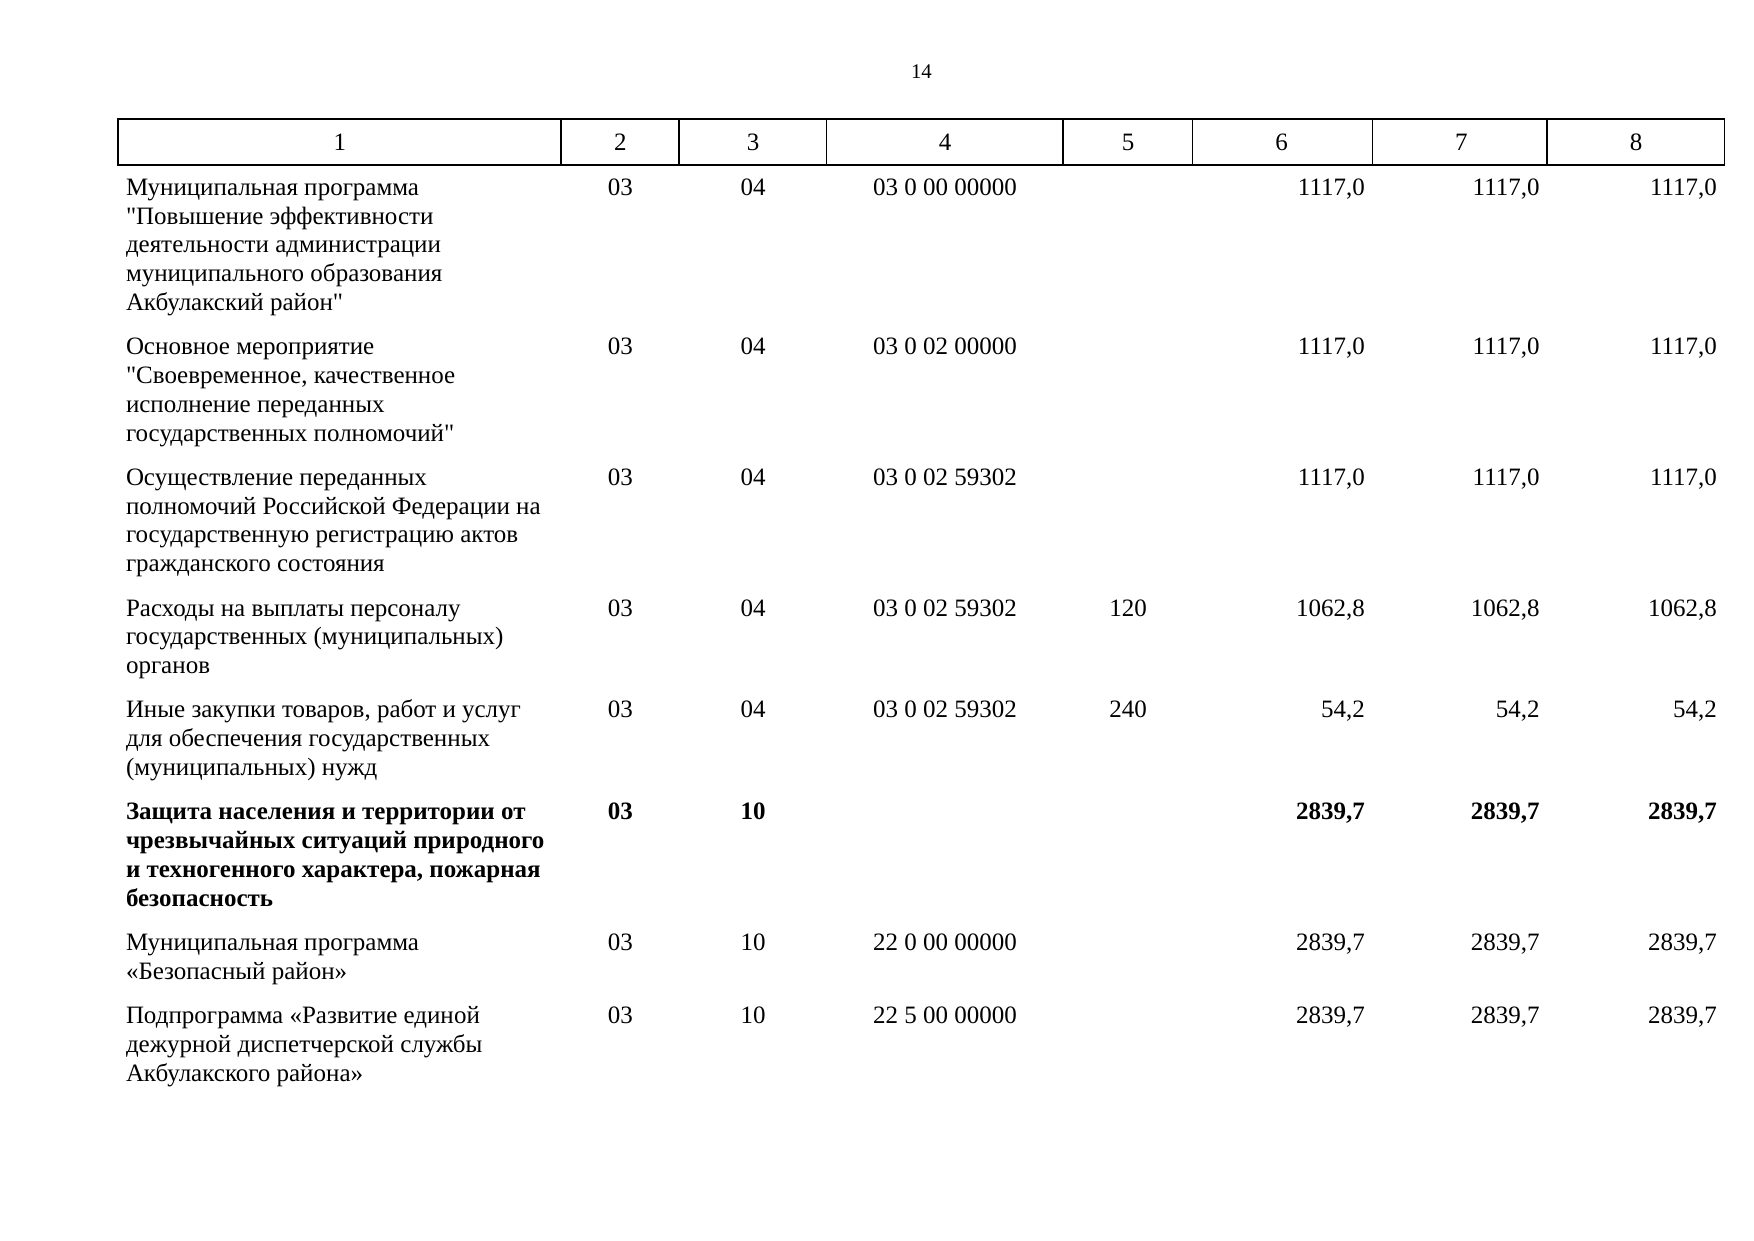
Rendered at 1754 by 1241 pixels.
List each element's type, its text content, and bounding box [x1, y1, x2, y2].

table_cell Подпрограмма «Развитие единой дежурной диспетчерской службы Акбулакского района» [118, 992, 561, 1094]
table_cell [1063, 789, 1193, 919]
table_header 1 [126, 128, 553, 156]
table_header [1373, 120, 1546, 164]
table_cell [1063, 166, 1193, 323]
table_cell 03 [561, 687, 679, 788]
table_cell 1117,0 [1547, 324, 1724, 454]
table_header 6 [1201, 128, 1362, 156]
table_cell 2839,7 [1372, 992, 1547, 1094]
table_cell 04 [679, 166, 827, 323]
table_header 3 [687, 128, 819, 156]
table_cell 03 0 02 59302 [827, 687, 1063, 788]
table_cell 03 0 02 59302 [827, 454, 1063, 585]
table_cell 2839,7 [1547, 992, 1724, 1094]
table_cell [1063, 324, 1193, 454]
table_cell [827, 789, 1063, 919]
table_cell 1117,0 [1372, 454, 1547, 585]
table_header [119, 120, 560, 164]
table_cell Защита населения и территории от чрезвычайных ситуаций природного и техногенного характера, пожарная безопасность [118, 789, 561, 919]
table_header 2 [569, 128, 671, 156]
table_cell 1117,0 [1193, 324, 1372, 454]
table_cell 1062,8 [1372, 585, 1547, 687]
table_cell 22 0 00 00000 [827, 919, 1063, 992]
table_cell 03 [561, 454, 679, 585]
table_header 5 [1071, 128, 1185, 156]
table_cell 1117,0 [1372, 324, 1547, 454]
table_cell 240 [1063, 687, 1193, 788]
table_header [1193, 120, 1372, 164]
table_cell 03 [561, 789, 679, 919]
table_cell 03 0 02 59302 [827, 585, 1063, 687]
table_cell [1063, 454, 1193, 585]
table_cell 03 [561, 324, 679, 454]
table_cell 03 [561, 585, 679, 687]
table_header 7 [1380, 128, 1542, 156]
table_header [1548, 120, 1724, 164]
table_cell [1063, 992, 1193, 1094]
table_cell Муниципальная программа «Безопасный район» [118, 919, 561, 992]
table_cell 2839,7 [1547, 919, 1724, 992]
table_cell 54,2 [1372, 687, 1547, 788]
table_cell 04 [679, 454, 827, 585]
table_cell 54,2 [1193, 687, 1372, 788]
table_cell 1117,0 [1193, 166, 1372, 323]
table_cell 04 [679, 324, 827, 454]
table_cell 2839,7 [1547, 789, 1724, 919]
table_header [827, 120, 1062, 164]
table_cell 03 [561, 992, 679, 1094]
table_cell 1117,0 [1372, 166, 1547, 323]
table_header 8 [1555, 128, 1716, 156]
table_cell [1063, 919, 1193, 992]
table_header [562, 120, 678, 164]
table_header [680, 120, 826, 164]
table_cell 1117,0 [1547, 454, 1724, 585]
table_cell 1117,0 [1193, 454, 1372, 585]
table_cell 04 [679, 585, 827, 687]
table_cell Иные закупки товаров, работ и услуг для обеспечения государственных (муниципальных) нужд [118, 687, 561, 788]
table_cell 1062,8 [1193, 585, 1372, 687]
table_cell 03 [561, 166, 679, 323]
table_cell 1117,0 [1547, 166, 1724, 323]
table_cell Осуществление переданных полномочий Российской Федерации на государственную регистрацию актов гражданского состояния [118, 454, 561, 585]
table_cell 2839,7 [1372, 919, 1547, 992]
table_cell 120 [1063, 585, 1193, 687]
table_cell 1062,8 [1547, 585, 1724, 687]
table_cell 10 [679, 919, 827, 992]
table_header 4 [835, 128, 1055, 156]
table_cell 2839,7 [1193, 992, 1372, 1094]
table_cell 54,2 [1547, 687, 1724, 788]
table_cell 10 [679, 789, 827, 919]
table_cell 03 [561, 919, 679, 992]
table_cell Основное мероприятие "Своевременное, качественное исполнение переданных государственных полномочий" [118, 324, 561, 454]
table_cell 03 0 02 00000 [827, 324, 1063, 454]
table_cell Расходы на выплаты персоналу государственных (муниципальных) органов [118, 585, 561, 687]
table_cell 2839,7 [1193, 789, 1372, 919]
table_cell 2839,7 [1193, 919, 1372, 992]
table_cell 04 [679, 687, 827, 788]
table_cell 2839,7 [1372, 789, 1547, 919]
table_header [1064, 120, 1192, 164]
table_cell Муниципальная программа "Повышение эффективности деятельности администрации муниципального образования Акбулакский район" [118, 166, 561, 323]
table_cell 10 [679, 992, 827, 1094]
table_cell 22 5 00 00000 [827, 992, 1063, 1094]
table_cell 03 0 00 00000 [827, 166, 1063, 323]
